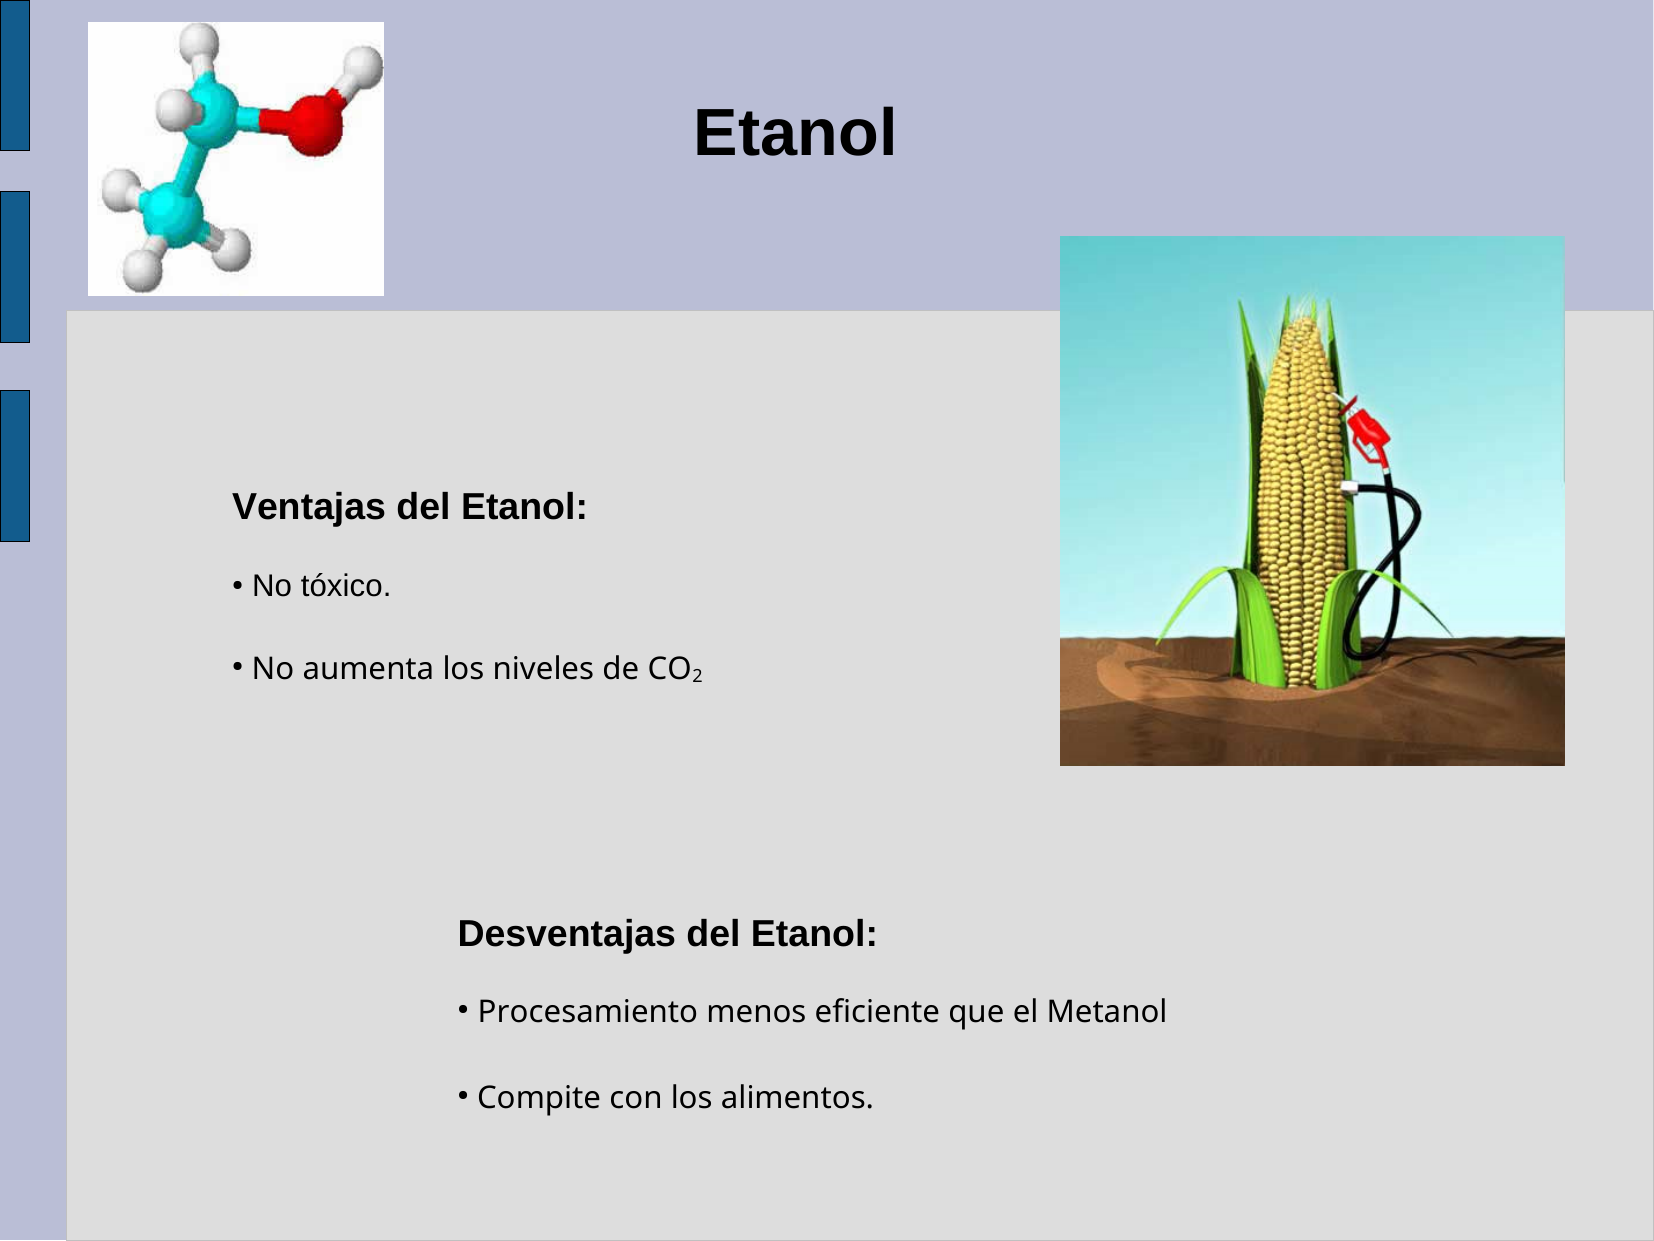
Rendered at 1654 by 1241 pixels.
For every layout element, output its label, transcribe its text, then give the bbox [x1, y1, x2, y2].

picture [88, 22, 384, 296]
text_box Ventajas del Etanol: [217, 478, 697, 542]
text_box Etanol [679, 87, 945, 189]
text_box Desventajas del Etanol: [442, 905, 982, 969]
picture [1060, 236, 1565, 766]
text_box No tóxico. No aumenta los niveles de CO2 [217, 561, 934, 734]
text_box Procesamiento menos eficiente que el Metanol Compite con los alimentos. [442, 981, 1307, 1109]
